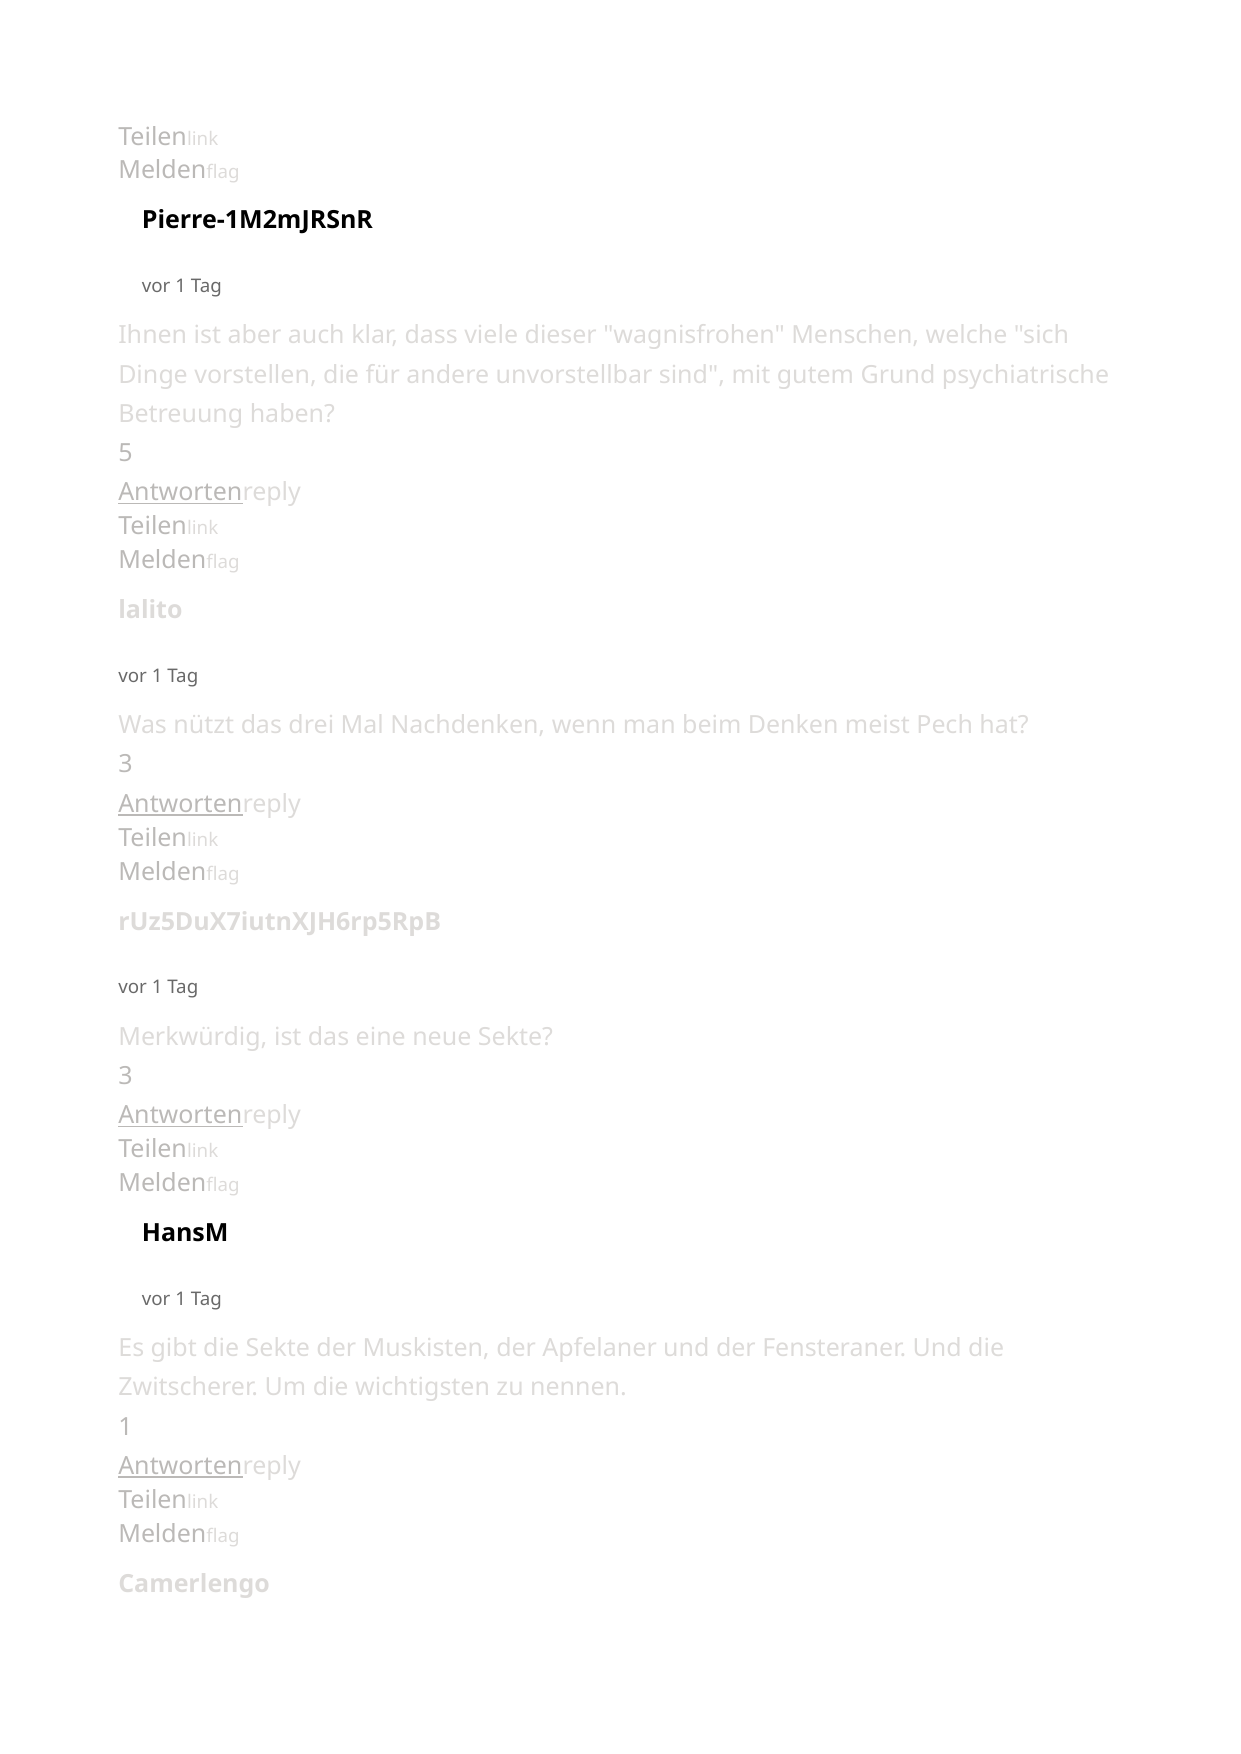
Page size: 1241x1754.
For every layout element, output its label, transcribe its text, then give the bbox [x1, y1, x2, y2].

text Teilenlink [118, 819, 1122, 853]
text vor 1 Tag [118, 973, 1117, 999]
text vor 1 Tag [118, 662, 1117, 688]
text Camerlengo [118, 1565, 1114, 1599]
text 5 [118, 435, 1122, 469]
text Antwortenreply [118, 1097, 1122, 1131]
text Teilenlink [118, 1131, 1122, 1165]
text Was nützt das drei Mal Nachdenken, wenn man beim Denken meist Pech hat? [118, 707, 1122, 741]
text Teilenlink [118, 118, 1122, 152]
text 3 [118, 746, 1122, 780]
text HansM [142, 1214, 1114, 1249]
text Ihnen ist aber auch klar, dass viele dieser "wagnisfrohen" Menschen, welche "sich Dinge vorstellen, die für andere unvorstellbar sind", mit gutem Grund psychiatrische Betreuung haben? [118, 317, 1122, 429]
text Meldenflag [118, 542, 1122, 576]
text Es gibt die Sekte der Muskisten, der Apfelaner und der Fensteraner. Und die Zwitscherer. Um die wichtigsten zu nennen. [118, 1330, 1122, 1403]
text Antwortenreply [118, 1447, 1122, 1481]
text Pierre-1M2mJRSnR [142, 202, 1114, 236]
text vor 1 Tag [142, 1285, 1117, 1311]
text 3 [118, 1058, 1122, 1092]
text Teilenlink [118, 508, 1122, 542]
text Meldenflag [118, 853, 1122, 887]
text Meldenflag [118, 1165, 1122, 1199]
text Merkwürdig, ist das eine neue Sekte? [118, 1018, 1122, 1052]
text Meldenflag [118, 1516, 1122, 1549]
text lalito [118, 592, 1114, 626]
text Antwortenreply [118, 474, 1122, 508]
text Teilenlink [118, 1481, 1122, 1516]
text vor 1 Tag [142, 272, 1117, 298]
text 1 [118, 1408, 1122, 1442]
text rUz5DuX7iutnXJH6rp5RpB [118, 903, 1114, 937]
text Antwortenreply [118, 785, 1122, 819]
text Meldenflag [118, 152, 1122, 186]
